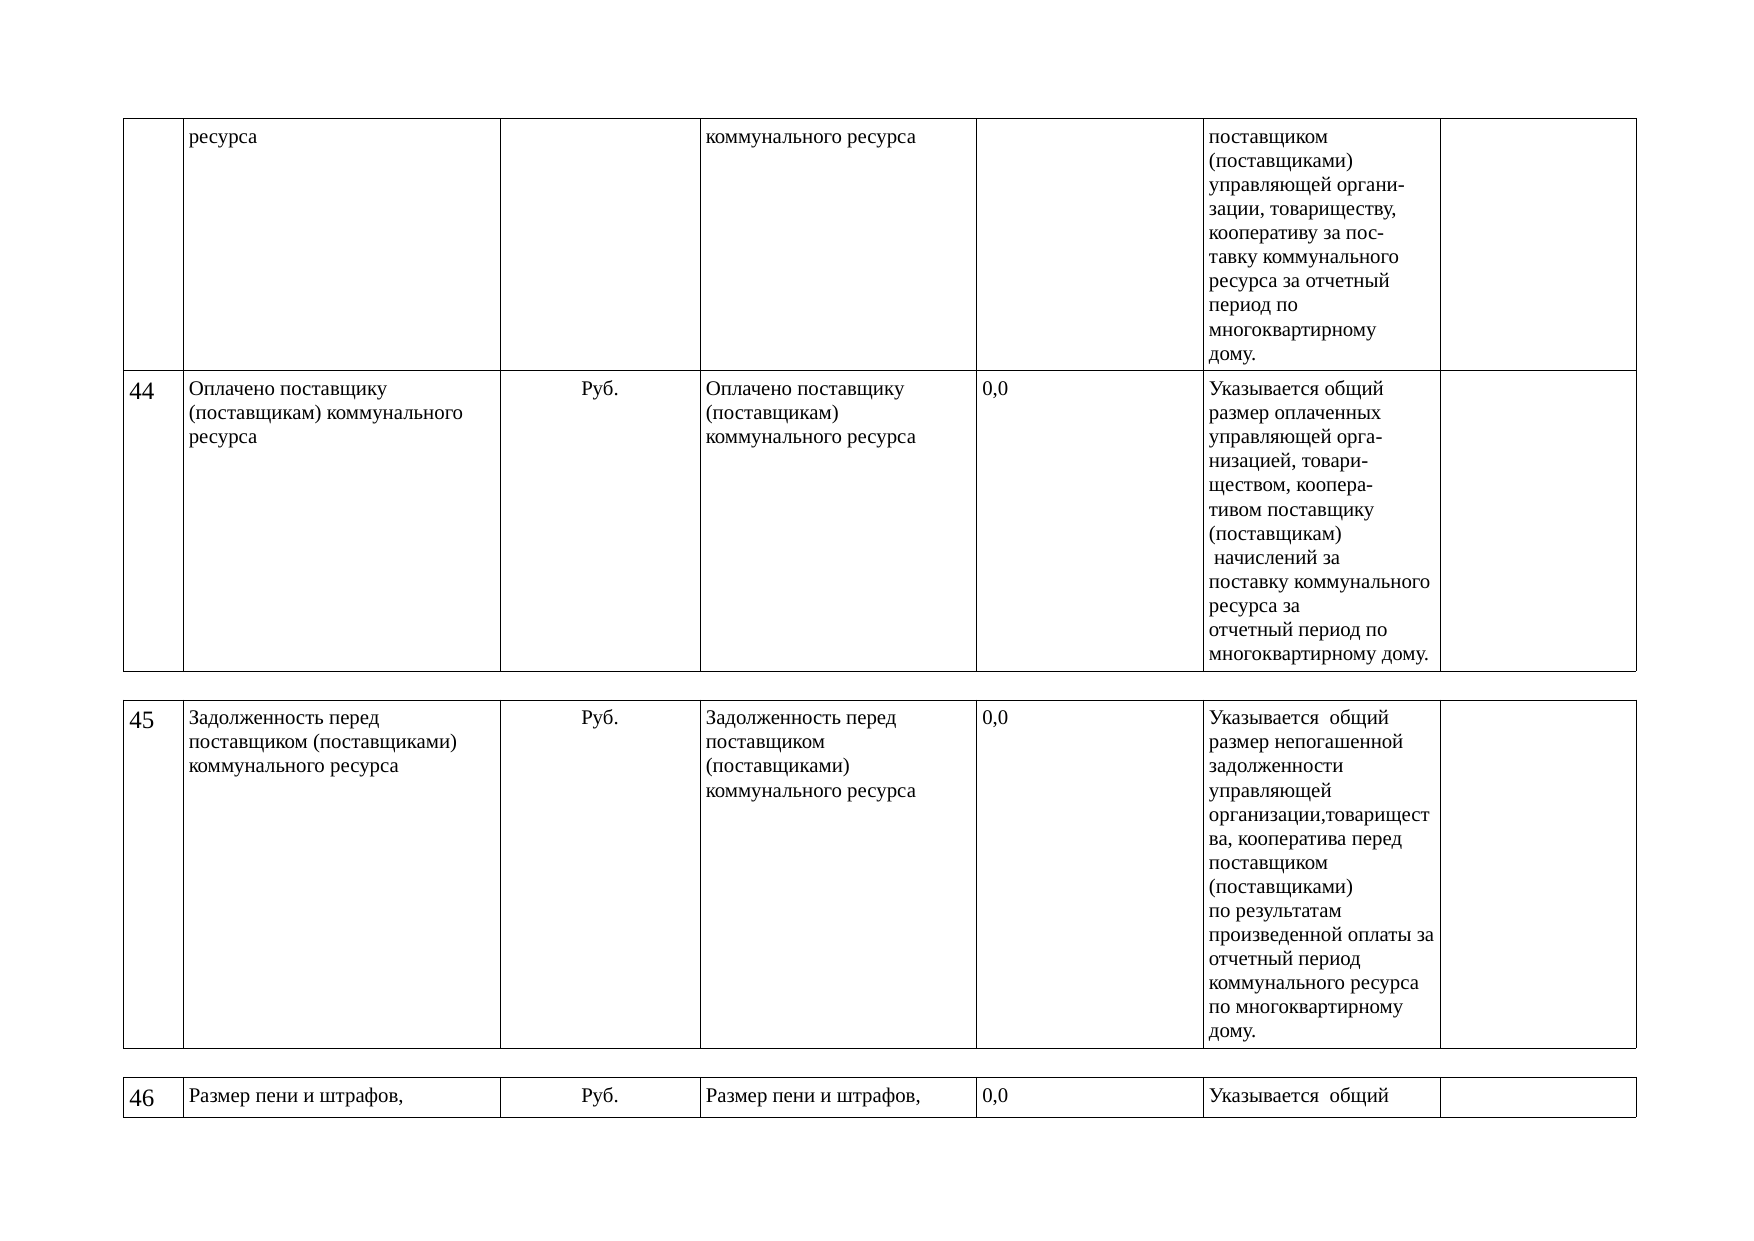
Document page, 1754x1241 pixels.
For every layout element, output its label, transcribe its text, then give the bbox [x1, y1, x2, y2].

table_header 0,0 [977, 701, 1203, 1048]
table_header поставщиком (поставщиками) управляющей органи- зации, товариществу, кооперативу за пос- тавку коммунального ресурса за отчетный период по многоквартирному дому. [1204, 119, 1440, 370]
table_cell Оплачено поставщику (поставщикам) коммунального ресурса [701, 371, 976, 671]
table_cell Руб. [501, 371, 700, 671]
table_header коммунального ресурса [701, 119, 976, 370]
table_header Указывается общий размер непогашенной задолженности управляющей организации,товарищества, кооператива перед поставщиком (поставщиками) по результатам произведенной оплаты за отчетный период коммунального ресурса по многоквартирному дому. [1204, 701, 1440, 1048]
table_header 46 [124, 1078, 183, 1117]
table_header 45 [124, 701, 183, 1048]
table_cell [1441, 371, 1636, 671]
table_header Руб. [501, 1078, 700, 1117]
table_header Указывается общий [1204, 1078, 1440, 1117]
table_header Размер пени и штрафов, [701, 1078, 976, 1117]
table_cell Оплачено поставщику (поставщикам) коммунального ресурса [184, 371, 500, 671]
table_header Задолженность перед поставщиком (поставщиками) коммунального ресурса [184, 701, 500, 1048]
table_header [1441, 119, 1636, 370]
table_header 0,0 [977, 1078, 1203, 1117]
table_header [1441, 701, 1636, 1048]
table_cell 0,0 [977, 371, 1203, 671]
table_header [977, 119, 1203, 370]
table_cell Указывается общий размер оплаченных управляющей орга- низацией, товари- ществом, коопера- тивом поставщику (поставщикам) начислений за поставку коммунального ресурса за отчетный период по многоквартирному дому. [1204, 371, 1440, 671]
table_cell 44 [124, 371, 183, 671]
table_header Размер пени и штрафов, [184, 1078, 500, 1117]
table_header [501, 119, 700, 370]
table_header [124, 119, 183, 370]
table_header [1441, 1078, 1636, 1117]
table_header Задолженность перед поставщиком (поставщиками) коммунального ресурса [701, 701, 976, 1048]
table_header Руб. [501, 701, 700, 1048]
table_header ресурса [184, 119, 500, 370]
